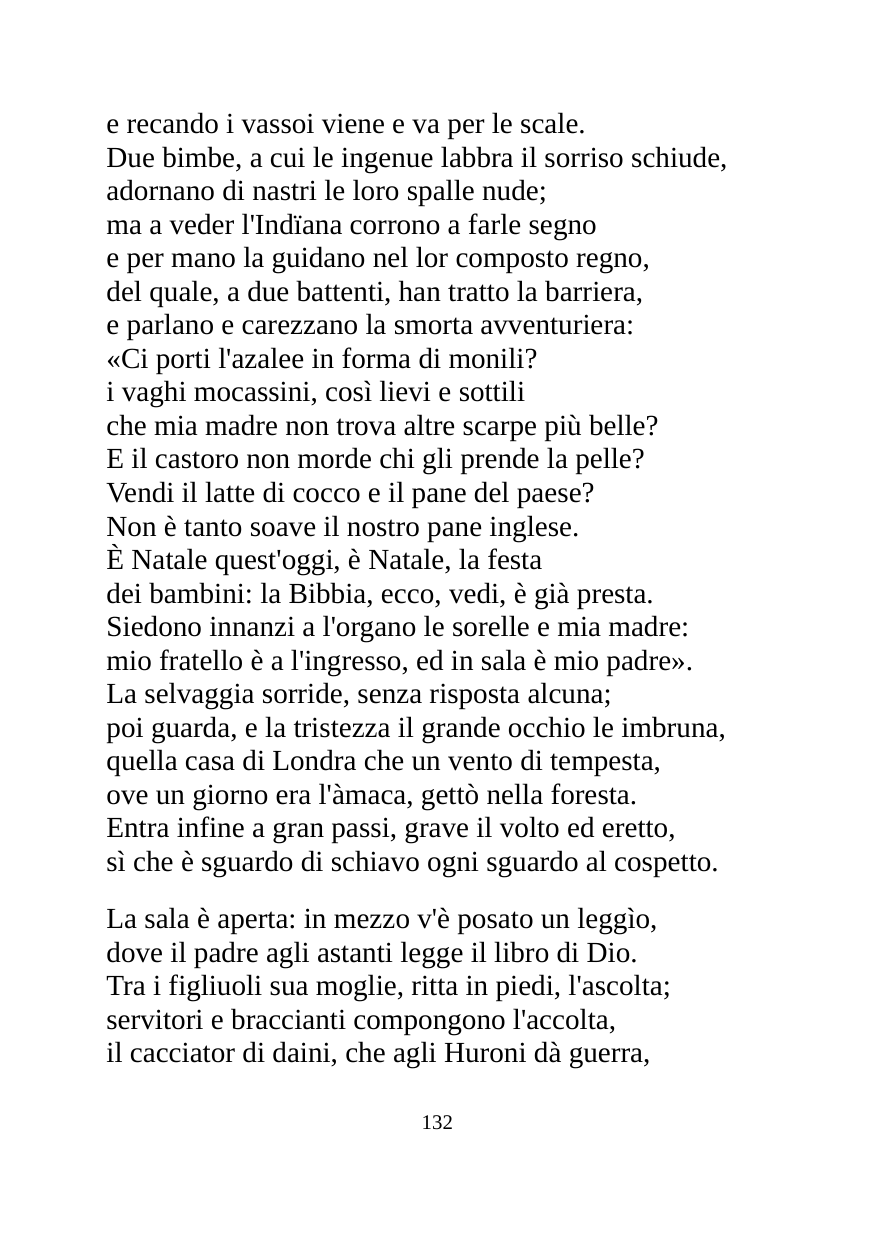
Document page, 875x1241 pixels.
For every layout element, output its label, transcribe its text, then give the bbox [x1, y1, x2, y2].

text e recando i vassoi viene e va per le scale. Due bimbe, a cui le ingenue labbra il sorriso schiude, adornano di nastri le loro spalle nude; ma a veder l'Indïana corrono a farle segno e per mano la guidano nel lor composto regno, del quale, a due battenti, han tratto la barriera, e parlano e carezzano la smorta avventuriera: «Ci porti l'azalee in forma di monili? i vaghi mocassini, così lievi e sottili che mia madre non trova altre scarpe più belle? E il castoro non morde chi gli prende la pelle? Vendi il latte di cocco e il pane del paese? Non è tanto soave il nostro pane inglese. È Natale quest'oggi, è Natale, la festa dei bambini: la Bibbia, ecco, vedi, è già presta. Siedono innanzi a l'organo le sorelle e mia madre: mio fratello è a l'ingresso, ed in sala è mio padre». La selvaggia sorride, senza risposta alcuna; poi guarda, e la tristezza il grande occhio le imbruna, quella casa di Londra che un vento di tempesta, ove un giorno era l'àmaca, gettò nella foresta. Entra infine a gran passi, grave il volto ed eretto, sì che è sguardo di schiavo ogni sguardo al cospetto. [106, 106, 768, 878]
text La sala è aperta: in mezzo v'è posato un leggìo, dove il padre agli astanti legge il libro di Dio. Tra i figliuoli sua moglie, ritta in piedi, l'ascolta; servitori e braccianti compongono l'accolta, il cacciator di daini, che agli Huroni dà guerra, [106, 901, 768, 1069]
